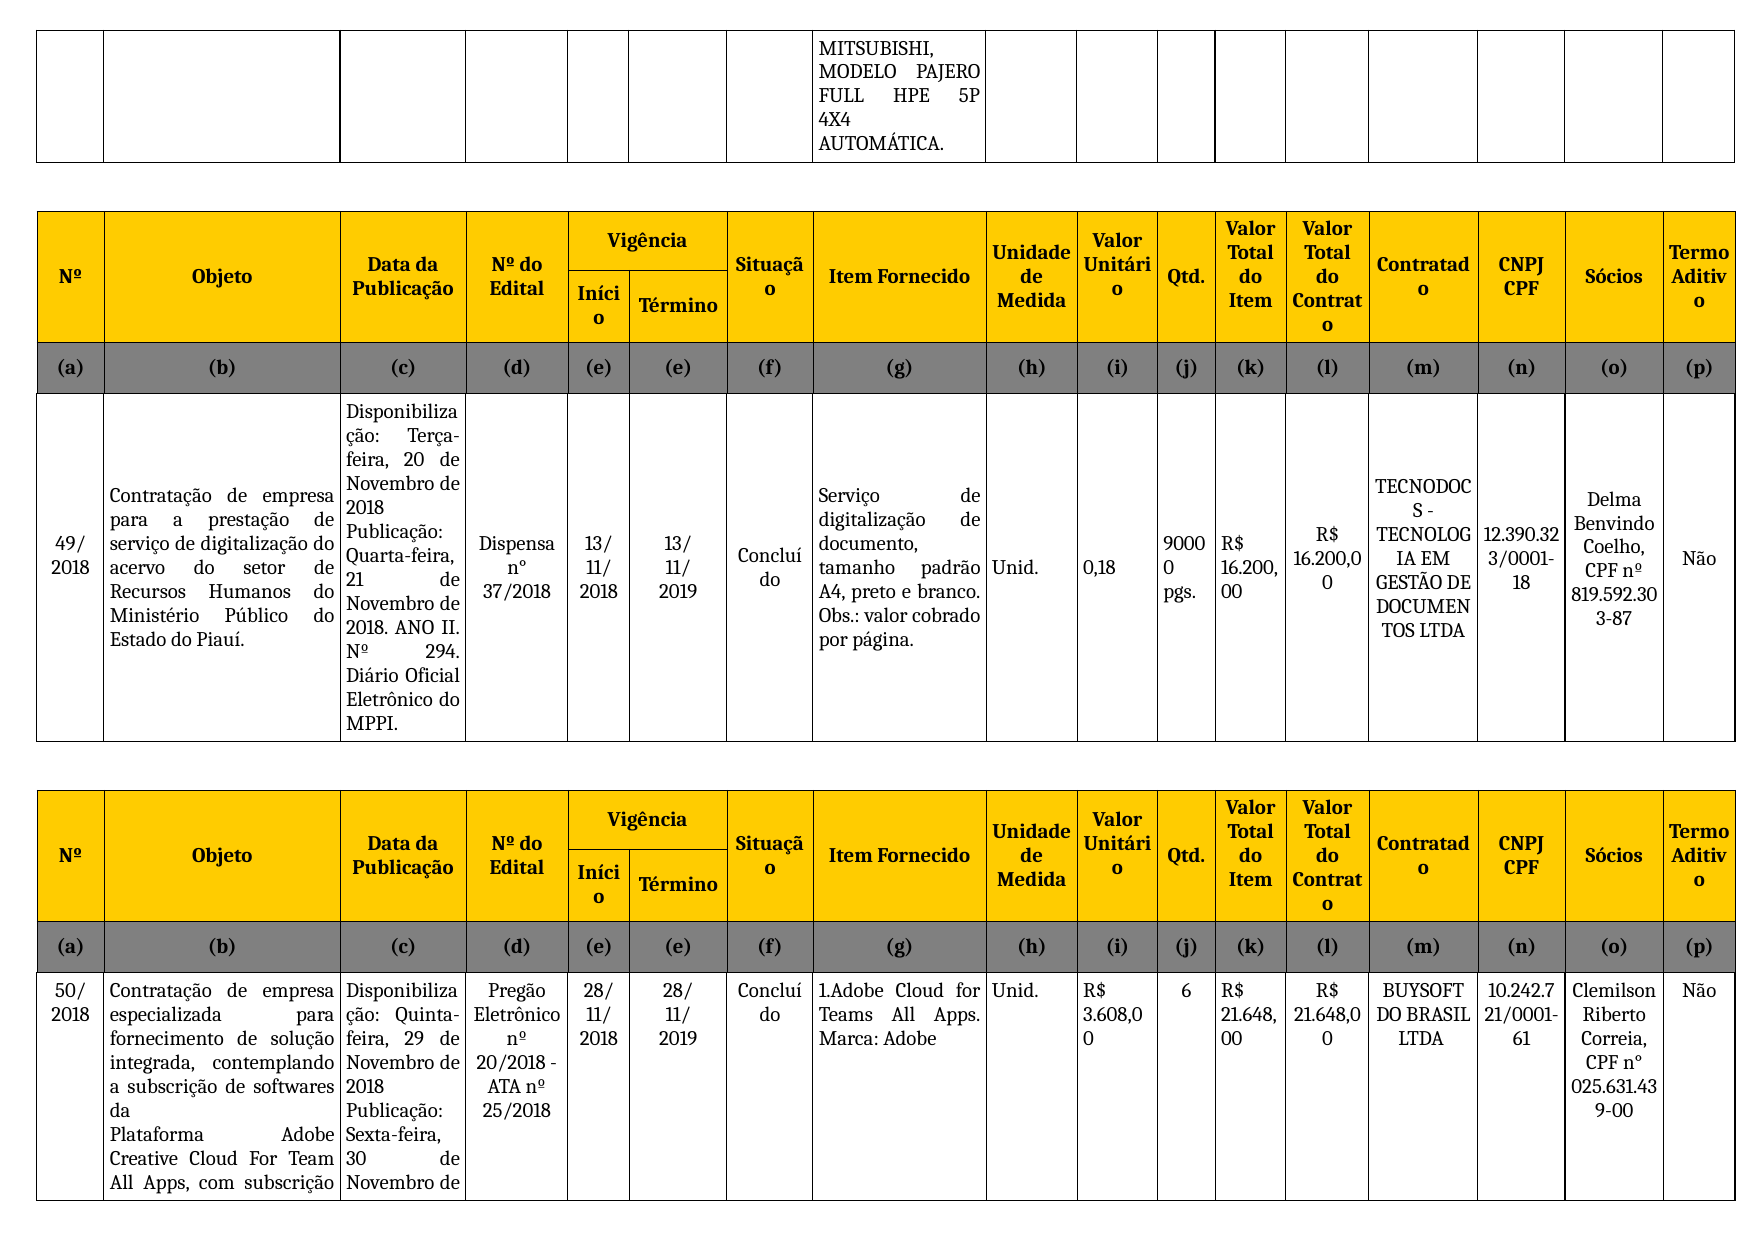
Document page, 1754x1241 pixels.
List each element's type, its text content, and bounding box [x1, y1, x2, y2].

table_cell Disponibilização: Terça-feira, 20 de Novembro de 2018 Publicação: Quarta-feira, 21 de Novembro de 2018. ANO II. Nº 294. Diário Oficial Eletrônico do MPPI. [341, 394, 465, 741]
table_header Valor Unitário [1078, 791, 1157, 921]
table_cell Dispensa n° 37/2018 [466, 394, 567, 741]
table_cell 13/ 11/ 2019 [630, 394, 726, 741]
table_cell (f) [728, 343, 813, 393]
table_cell Clemilson Riberto Correia, CPF n° 025.631.439-00 [1566, 973, 1663, 1200]
table_cell (m) [1370, 343, 1478, 393]
table_header Qtd. [1158, 791, 1215, 921]
table_cell (a) [38, 922, 104, 972]
table_header Nº do Edital [467, 791, 568, 921]
table_cell [104, 31, 339, 162]
table_cell (f) [728, 922, 813, 972]
table_cell (h) [987, 922, 1077, 972]
table_cell R$ 16.200,00 [1286, 394, 1368, 741]
table_header Nº [38, 791, 104, 921]
table_cell [986, 31, 1076, 162]
table_cell (o) [1566, 922, 1663, 972]
table_header Nº [38, 212, 104, 342]
table_cell 1.Adobe Cloud for Teams All Apps. Marca: Adobe [813, 973, 986, 1200]
table_cell (p) [1664, 343, 1735, 393]
table_cell (e) [630, 343, 727, 393]
table_cell Delma Benvindo Coelho, CPF nº 819.592.303-87 [1566, 394, 1663, 741]
table_cell R$ 16.200,00 [1216, 394, 1285, 741]
table_cell [1158, 31, 1214, 162]
table_cell (p) [1664, 922, 1735, 972]
table_cell (c) [341, 922, 466, 972]
table_cell 28/ 11/ 2019 [630, 973, 726, 1200]
table_cell 49/ 2018 [37, 394, 103, 741]
table_cell (k) [1216, 922, 1286, 972]
table_cell (n) [1479, 343, 1565, 393]
table_cell (g) [814, 343, 986, 393]
table_cell (a) [38, 343, 104, 393]
table_cell (j) [1158, 343, 1215, 393]
table_cell 6 [1158, 973, 1215, 1200]
table_header Valor Total do Contrato [1287, 212, 1369, 342]
table_cell (d) [467, 343, 568, 393]
table_cell Término [630, 850, 727, 921]
table_cell Concluído [727, 973, 812, 1200]
table_header Objeto [105, 212, 340, 342]
table_cell [341, 31, 465, 162]
table_cell (n) [1479, 922, 1565, 972]
table_header CNPJ CPF [1479, 212, 1565, 342]
table_cell Contratação de empresa especializada para fornecimento de solução integrada, contemplando a subscrição de softwares da Plataforma Adobe Creative Cloud For Team All Apps, com subscrição [104, 973, 340, 1200]
table_cell R$ 3.608,00 [1078, 973, 1157, 1200]
table_cell Não [1664, 394, 1734, 741]
table_cell 13/ 11/ 2018 [568, 394, 629, 741]
table_cell (o) [1566, 343, 1663, 393]
table_header Objeto [105, 791, 340, 921]
table_cell [1478, 31, 1564, 162]
table_cell Concluído [727, 394, 812, 741]
table_cell [1663, 31, 1734, 162]
table_header Valor Total do Contrato [1287, 791, 1369, 921]
table_cell (e) [630, 922, 727, 972]
table_cell Serviço de digitalização de documento, tamanho padrão A4, preto e branco. Obs.: valor cobrado por página. [813, 394, 986, 741]
table_header Valor Total do Item [1216, 212, 1286, 342]
table_header Valor Unitário [1078, 212, 1157, 342]
table_cell (e) [569, 343, 629, 393]
table_cell 28/ 11/ 2018 [568, 973, 629, 1200]
table_header Qtd. [1158, 212, 1215, 342]
table_cell BUYSOFT DO BRASIL LTDA [1369, 973, 1477, 1200]
table_header Unidade de Medida [987, 212, 1077, 342]
table_cell [568, 31, 628, 162]
table_cell (i) [1078, 922, 1157, 972]
table_cell 0,18 [1078, 394, 1157, 741]
table_cell [1286, 31, 1368, 162]
table_header Valor Total do Item [1216, 791, 1286, 921]
table_cell R$ 21.648,00 [1216, 973, 1285, 1200]
table_cell (l) [1287, 922, 1369, 972]
table_header Vigência [569, 212, 727, 270]
table_header Vigência [569, 791, 727, 849]
table_cell 10.242.721/0001-61 [1478, 973, 1564, 1200]
table_cell (k) [1216, 343, 1286, 393]
table_cell 50/ 2018 [37, 973, 103, 1200]
table_cell Pregão Eletrônico nº 20/2018 - ATA nº 25/2018 [466, 973, 567, 1200]
table_cell Não [1664, 973, 1734, 1200]
table_header CNPJ CPF [1479, 791, 1565, 921]
table_header Data da Publicação [341, 791, 466, 921]
table_cell [466, 31, 567, 162]
table_cell 12.390.323/0001-18 [1478, 394, 1564, 741]
table_cell [629, 31, 726, 162]
table_cell [1565, 31, 1662, 162]
table_cell TECNODOCS - TECNOLOGIA EM GESTÃO DE DOCUMENTOS LTDA [1369, 394, 1477, 741]
table_cell [1216, 31, 1285, 162]
table_cell (b) [105, 343, 340, 393]
table_cell MITSUBISHI, MODELO PAJERO FULL HPE 5P 4X4 AUTOMÁTICA. [813, 31, 985, 162]
table_header Item Fornecido [814, 791, 986, 921]
table_cell (l) [1287, 343, 1369, 393]
table_cell (e) [569, 922, 629, 972]
table_header Situação [728, 791, 813, 921]
table_cell [727, 31, 812, 162]
table_header Termo Aditivo [1664, 791, 1735, 921]
table_cell (g) [814, 922, 986, 972]
table_header Item Fornecido [814, 212, 986, 342]
table_cell 90000 pgs. [1158, 394, 1215, 741]
table_cell (d) [467, 922, 568, 972]
table_cell Término [630, 271, 727, 342]
table_header Contratado [1370, 791, 1478, 921]
table_header Data da Publicação [341, 212, 466, 342]
table_cell (j) [1158, 922, 1215, 972]
table_header Nº do Edital [467, 212, 568, 342]
table_cell R$ 21.648,00 [1286, 973, 1368, 1200]
table_header Situação [728, 212, 813, 342]
table_cell Início [569, 850, 629, 921]
table_cell Unid. [987, 394, 1077, 741]
table_header Unidade de Medida [987, 791, 1077, 921]
table_header Sócios [1566, 791, 1663, 921]
table_cell [1369, 31, 1477, 162]
table_cell (m) [1370, 922, 1478, 972]
table_cell Início [569, 271, 629, 342]
table_cell (c) [341, 343, 466, 393]
table_cell Contratação de empresa para a prestação de serviço de digitalização do acervo do setor de Recursos Humanos do Ministério Público do Estado do Piauí. [104, 394, 340, 741]
table_cell (i) [1078, 343, 1157, 393]
table_cell [1077, 31, 1157, 162]
table_header Sócios [1566, 212, 1663, 342]
table_cell Disponibilização: Quinta-feira, 29 de Novembro de 2018 Publicação: Sexta-feira, 30 de Novembro de [341, 973, 465, 1200]
table_cell Unid. [987, 973, 1077, 1200]
table_cell (b) [105, 922, 340, 972]
table_header Contratado [1370, 212, 1478, 342]
table_cell (h) [987, 343, 1077, 393]
table_cell [37, 31, 103, 162]
table_header Termo Aditivo [1664, 212, 1735, 342]
